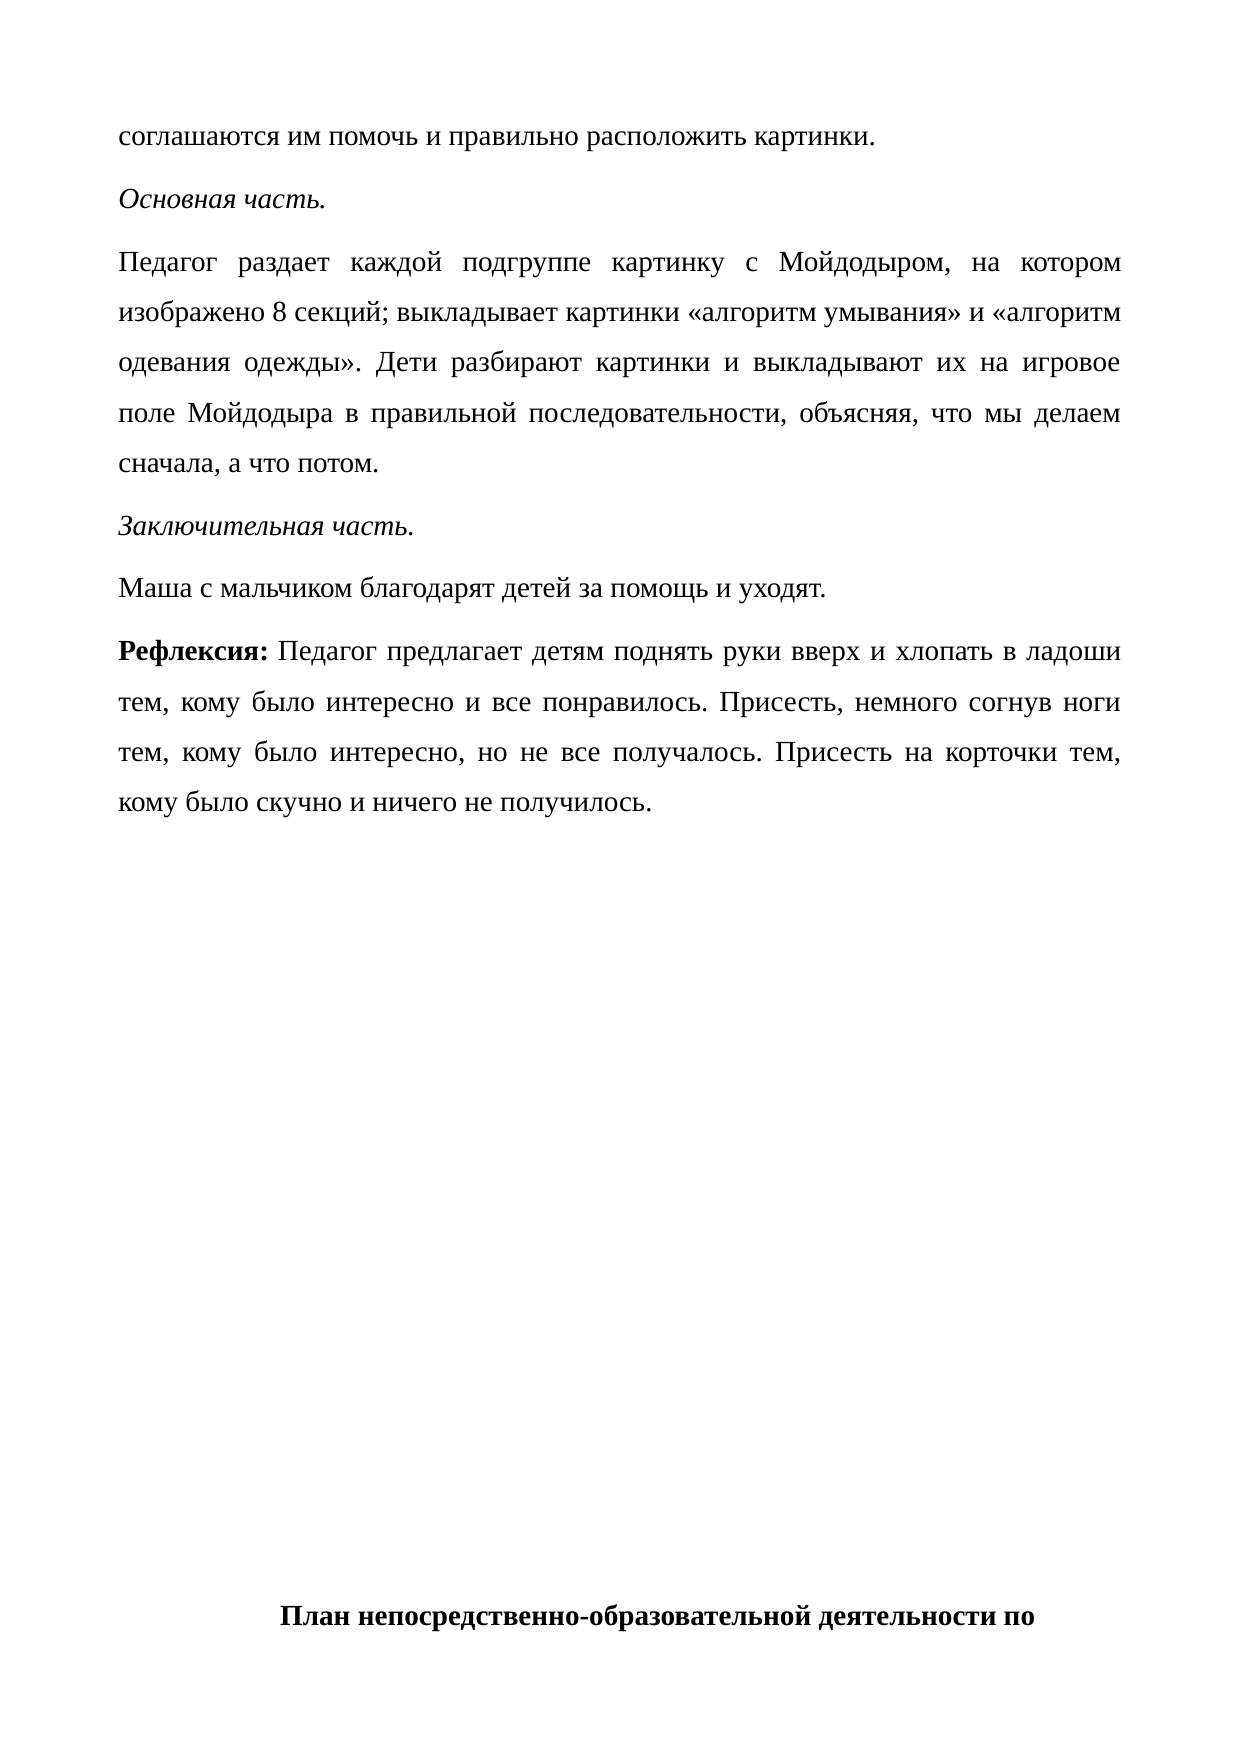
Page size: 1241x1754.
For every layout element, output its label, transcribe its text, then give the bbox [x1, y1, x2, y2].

text Основная часть. [118, 181, 1122, 214]
text Педагог раздает каждой подгруппе картинку с Мойдодыром, на котором изображено 8 секций; выкладывает картинки «алгоритм умывания» и «алгоритм одевания одежды». Дети разбирают картинки и выкладывают их на игровое поле Мойдодыра в правильной последовательности, объясняя, что мы делаем сначала, а что потом. [118, 244, 1122, 478]
text Маша с мальчиком благодарят детей за помощь и уходят. [118, 571, 1122, 604]
text Заключительная часть. [118, 508, 1122, 541]
text План непосредственно-образовательной деятельности по [118, 1598, 1122, 1631]
text соглашаются им помочь и правильно расположить картинки. [118, 118, 1122, 152]
text Рефлексия: Педагог предлагает детям поднять руки вверх и хлопать в ладоши тем, кому было интересно и все понравилось. Присесть, немного согнув ноги тем, кому было интересно, но не все получалось. Присесть на корточки тем, кому было скучно и ничего не получилось. [118, 633, 1122, 818]
